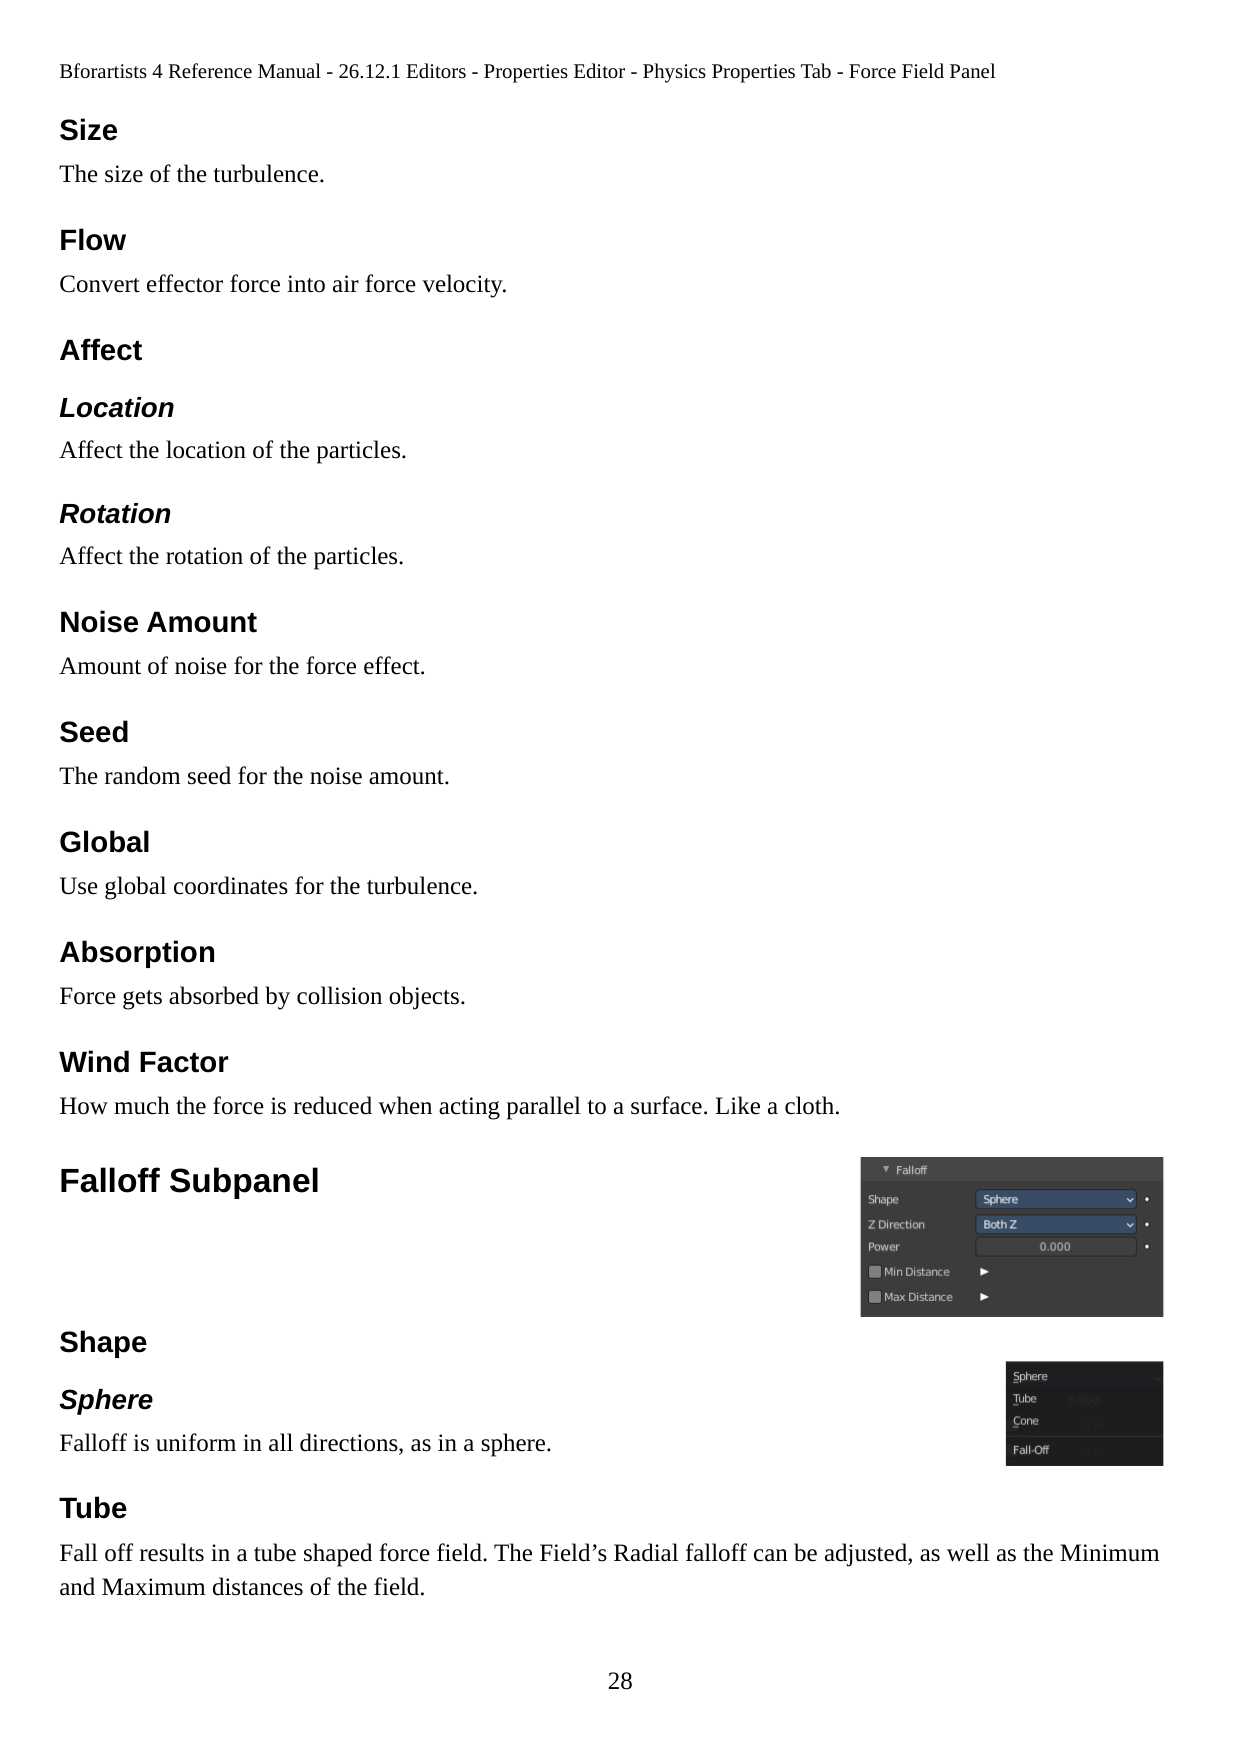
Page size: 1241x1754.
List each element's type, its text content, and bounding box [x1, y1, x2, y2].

subtitle Wind Factor [59, 1045, 1181, 1078]
text Convert effector force into air force velocity. [59, 269, 1181, 297]
text Affect the location of the particles. [59, 436, 1181, 464]
subtitle Noise Amount [59, 605, 1181, 639]
text How much the force is reduced when acting parallel to a surface. Like a cloth. [59, 1091, 1181, 1120]
subtitle Size [59, 113, 1181, 146]
text Force gets absorbed by collision objects. [59, 981, 1181, 1010]
text Use global coordinates for the turbulence. [59, 871, 1181, 900]
subtitle Location [59, 391, 1181, 423]
subtitle Affect [59, 332, 1181, 366]
subtitle [1164, 1383, 1181, 1415]
picture [1005, 1361, 1164, 1466]
picture [860, 1157, 1164, 1317]
subtitle [1164, 1161, 1181, 1199]
subtitle Absorption [59, 935, 1181, 968]
subtitle Shape [59, 1325, 1181, 1358]
text Amount of noise for the force effect. [59, 651, 1181, 680]
text The random seed for the noise amount. [59, 761, 1181, 790]
subtitle Global [59, 825, 1181, 859]
text Falloff is uniform in all directions, as in a sphere. [59, 1428, 1005, 1457]
subtitle Tube [59, 1491, 1181, 1525]
subtitle Falloff Subpanel [59, 1161, 860, 1199]
subtitle Rotation [59, 497, 1181, 529]
subtitle Seed [59, 715, 1181, 749]
text Fall off results in a tube shaped force field. The Field’s Radial falloff can be adjusted, as well as the Minimum and Maximum distances of the field. [59, 1538, 1181, 1601]
text Affect the rotation of the particles. [59, 541, 1181, 570]
text The size of the turbulence. [59, 159, 1181, 188]
subtitle Flow [59, 222, 1181, 256]
subtitle Sphere [59, 1383, 1005, 1415]
